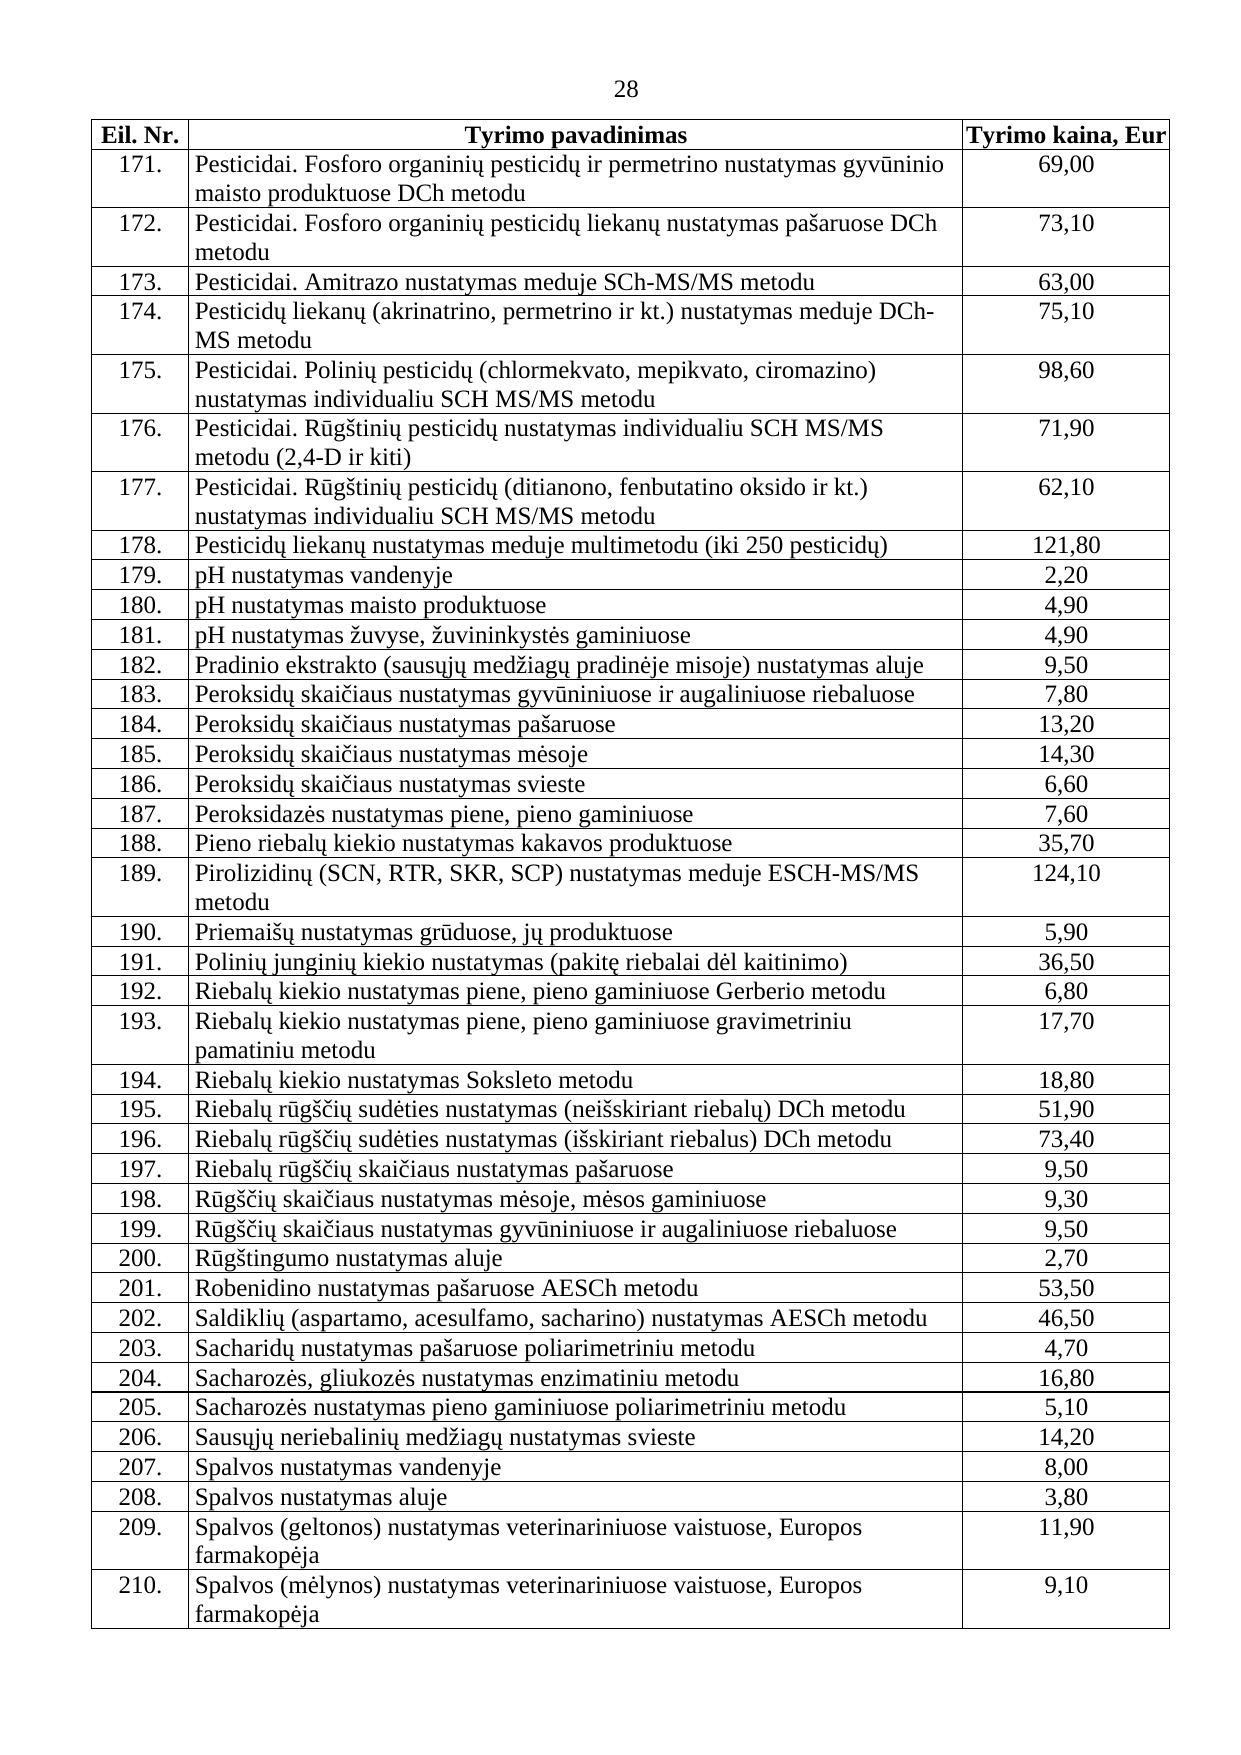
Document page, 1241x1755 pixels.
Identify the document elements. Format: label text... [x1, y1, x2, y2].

table_header Tyrimo kaina, Eur [963, 120, 1169, 148]
table_cell 9,50 [963, 650, 1169, 678]
table_cell 195. [92, 1095, 188, 1123]
table_cell 53,50 [963, 1273, 1169, 1302]
table_cell 9,50 [963, 1214, 1169, 1242]
table_cell 183. [92, 680, 188, 708]
table_cell 73,10 [963, 208, 1169, 266]
table_cell Riebalų kiekio nustatymas Soksleto metodu [189, 1065, 962, 1093]
table_cell Riebalų rūgščių sudėties nustatymas (neišskiriant riebalų) DCh metodu [189, 1095, 962, 1123]
table_cell 17,70 [963, 1006, 1169, 1064]
table_cell 9,30 [963, 1184, 1169, 1213]
table_cell 178. [92, 531, 188, 559]
table_cell 177. [92, 472, 188, 529]
table_cell 2,20 [963, 560, 1169, 589]
table_cell 14,30 [963, 739, 1169, 768]
table_cell 3,80 [963, 1482, 1169, 1511]
table_cell 210. [92, 1570, 188, 1628]
table_cell 197. [92, 1154, 188, 1183]
table_cell 176. [92, 414, 188, 471]
table_cell 179. [92, 560, 188, 589]
table_cell 4,90 [963, 620, 1169, 649]
table_cell Sacharidų nustatymas pašaruose poliarimetriniu metodu [189, 1333, 962, 1362]
table_header Tyrimo pavadinimas [189, 120, 962, 148]
table_cell Pesticidai. Rūgštinių pesticidų (ditianono, fenbutatino oksido ir kt.) nustatymas individualiu SCH MS/MS metodu [189, 472, 962, 529]
table_cell Polinių junginių kiekio nustatymas (pakitę riebalai dėl kaitinimo) [189, 947, 962, 975]
table_cell Spalvos (mėlynos) nustatymas veterinariniuose vaistuose, Europos farmakopėja [189, 1570, 962, 1628]
table_cell 16,80 [963, 1363, 1169, 1391]
table_cell 190. [92, 917, 188, 946]
table_cell Riebalų rūgščių sudėties nustatymas (išskiriant riebalus) DCh metodu [189, 1124, 962, 1153]
table_cell Rūgščių skaičiaus nustatymas gyvūniniuose ir augaliniuose riebaluose [189, 1214, 962, 1242]
table_cell Riebalų kiekio nustatymas piene, pieno gaminiuose Gerberio metodu [189, 976, 962, 1005]
table_cell 8,00 [963, 1452, 1169, 1481]
table_cell Spalvos (geltonos) nustatymas veterinariniuose vaistuose, Europos farmakopėja [189, 1512, 962, 1569]
table_cell 186. [92, 769, 188, 798]
table_cell 4,90 [963, 590, 1169, 619]
table_cell 196. [92, 1124, 188, 1153]
table_cell 71,90 [963, 414, 1169, 471]
table_cell 14,20 [963, 1422, 1169, 1451]
table_cell Peroksidų skaičiaus nustatymas gyvūniniuose ir augaliniuose riebaluose [189, 680, 962, 708]
table_cell Rūgštingumo nustatymas aluje [189, 1244, 962, 1272]
table_cell Pirolizidinų (SCN, RTR, SKR, SCP) nustatymas meduje ESCH-MS/MS metodu [189, 858, 962, 916]
table_cell 180. [92, 590, 188, 619]
table_cell Pesticidai. Fosforo organinių pesticidų liekanų nustatymas pašaruose DCh metodu [189, 208, 962, 266]
table_cell 187. [92, 799, 188, 827]
table_cell Peroksidų skaičiaus nustatymas pašaruose [189, 709, 962, 738]
table_cell Pesticidai. Polinių pesticidų (chlormekvato, mepikvato, ciromazino) nustatymas individualiu SCH MS/MS metodu [189, 355, 962, 412]
table_cell pH nustatymas maisto produktuose [189, 590, 962, 619]
table_cell 18,80 [963, 1065, 1169, 1093]
table_cell Pradinio ekstrakto (sausųjų medžiagų pradinėje misoje) nustatymas aluje [189, 650, 962, 678]
table_cell 63,00 [963, 267, 1169, 295]
table_cell 9,50 [963, 1154, 1169, 1183]
table_cell pH nustatymas vandenyje [189, 560, 962, 589]
table_cell Sausųjų neriebalinių medžiagų nustatymas svieste [189, 1422, 962, 1451]
table_cell 13,20 [963, 709, 1169, 738]
table_cell Robenidino nustatymas pašaruose AESCh metodu [189, 1273, 962, 1302]
table_cell 199. [92, 1214, 188, 1242]
table_cell 208. [92, 1482, 188, 1511]
table_cell pH nustatymas žuvyse, žuvininkystės gaminiuose [189, 620, 962, 649]
table_cell Peroksidazės nustatymas piene, pieno gaminiuose [189, 799, 962, 827]
table_cell 171. [92, 150, 188, 207]
table_cell 193. [92, 1006, 188, 1064]
table_cell Saldiklių (aspartamo, acesulfamo, sacharino) nustatymas AESCh metodu [189, 1303, 962, 1332]
table_cell 201. [92, 1273, 188, 1302]
table_cell 5,90 [963, 917, 1169, 946]
table_cell Pesticidai. Rūgštinių pesticidų nustatymas individualiu SCH MS/MS metodu (2,4-D ir kiti) [189, 414, 962, 471]
table_cell 192. [92, 976, 188, 1005]
table_cell Rūgščių skaičiaus nustatymas mėsoje, mėsos gaminiuose [189, 1184, 962, 1213]
table_cell 206. [92, 1422, 188, 1451]
table_cell Sacharozės, gliukozės nustatymas enzimatiniu metodu [189, 1363, 962, 1391]
table_cell 207. [92, 1452, 188, 1481]
table_cell 205. [92, 1393, 188, 1421]
table_cell 172. [92, 208, 188, 266]
table_cell 202. [92, 1303, 188, 1332]
table_cell 188. [92, 829, 188, 857]
table_cell 11,90 [963, 1512, 1169, 1569]
table_cell 6,80 [963, 976, 1169, 1005]
table_cell 62,10 [963, 472, 1169, 529]
table_cell 73,40 [963, 1124, 1169, 1153]
table_cell 181. [92, 620, 188, 649]
table_cell Spalvos nustatymas aluje [189, 1482, 962, 1511]
table_cell 200. [92, 1244, 188, 1272]
table_cell 173. [92, 267, 188, 295]
table_cell 121,80 [963, 531, 1169, 559]
table_cell 2,70 [963, 1244, 1169, 1272]
table_cell 209. [92, 1512, 188, 1569]
table_cell 124,10 [963, 858, 1169, 916]
table_cell 175. [92, 355, 188, 412]
table_cell 9,10 [963, 1570, 1169, 1628]
table_cell Spalvos nustatymas vandenyje [189, 1452, 962, 1481]
table_cell Pesticidai. Amitrazo nustatymas meduje SCh-MS/MS metodu [189, 267, 962, 295]
table_cell Pesticidų liekanų nustatymas meduje multimetodu (iki 250 pesticidų) [189, 531, 962, 559]
table_cell Pesticidai. Fosforo organinių pesticidų ir permetrino nustatymas gyvūninio maisto produktuose DCh metodu [189, 150, 962, 207]
table_cell Sacharozės nustatymas pieno gaminiuose poliarimetriniu metodu [189, 1393, 962, 1421]
table_cell 46,50 [963, 1303, 1169, 1332]
table_cell 189. [92, 858, 188, 916]
table_cell 75,10 [963, 296, 1169, 354]
table_cell 174. [92, 296, 188, 354]
table_cell Priemaišų nustatymas grūduose, jų produktuose [189, 917, 962, 946]
table_cell Riebalų kiekio nustatymas piene, pieno gaminiuose gravimetriniu pamatiniu metodu [189, 1006, 962, 1064]
table_cell 51,90 [963, 1095, 1169, 1123]
table_cell 203. [92, 1333, 188, 1362]
table_cell 98,60 [963, 355, 1169, 412]
table_cell 194. [92, 1065, 188, 1093]
table_cell 4,70 [963, 1333, 1169, 1362]
table_cell 5,10 [963, 1393, 1169, 1421]
table_cell 35,70 [963, 829, 1169, 857]
table_cell 6,60 [963, 769, 1169, 798]
table_cell 7,60 [963, 799, 1169, 827]
table_cell 198. [92, 1184, 188, 1213]
table_cell 36,50 [963, 947, 1169, 975]
table_cell Riebalų rūgščių skaičiaus nustatymas pašaruose [189, 1154, 962, 1183]
table_cell 185. [92, 739, 188, 768]
table_cell 182. [92, 650, 188, 678]
table_cell 184. [92, 709, 188, 738]
table_cell 69,00 [963, 150, 1169, 207]
table_cell 204. [92, 1363, 188, 1391]
table_cell 7,80 [963, 680, 1169, 708]
table_cell Pesticidų liekanų (akrinatrino, permetrino ir kt.) nustatymas meduje DCh-MS metodu [189, 296, 962, 354]
table_cell Peroksidų skaičiaus nustatymas svieste [189, 769, 962, 798]
table_cell Pieno riebalų kiekio nustatymas kakavos produktuose [189, 829, 962, 857]
table_header Eil. Nr. [92, 120, 188, 148]
table_cell 191. [92, 947, 188, 975]
table_cell Peroksidų skaičiaus nustatymas mėsoje [189, 739, 962, 768]
